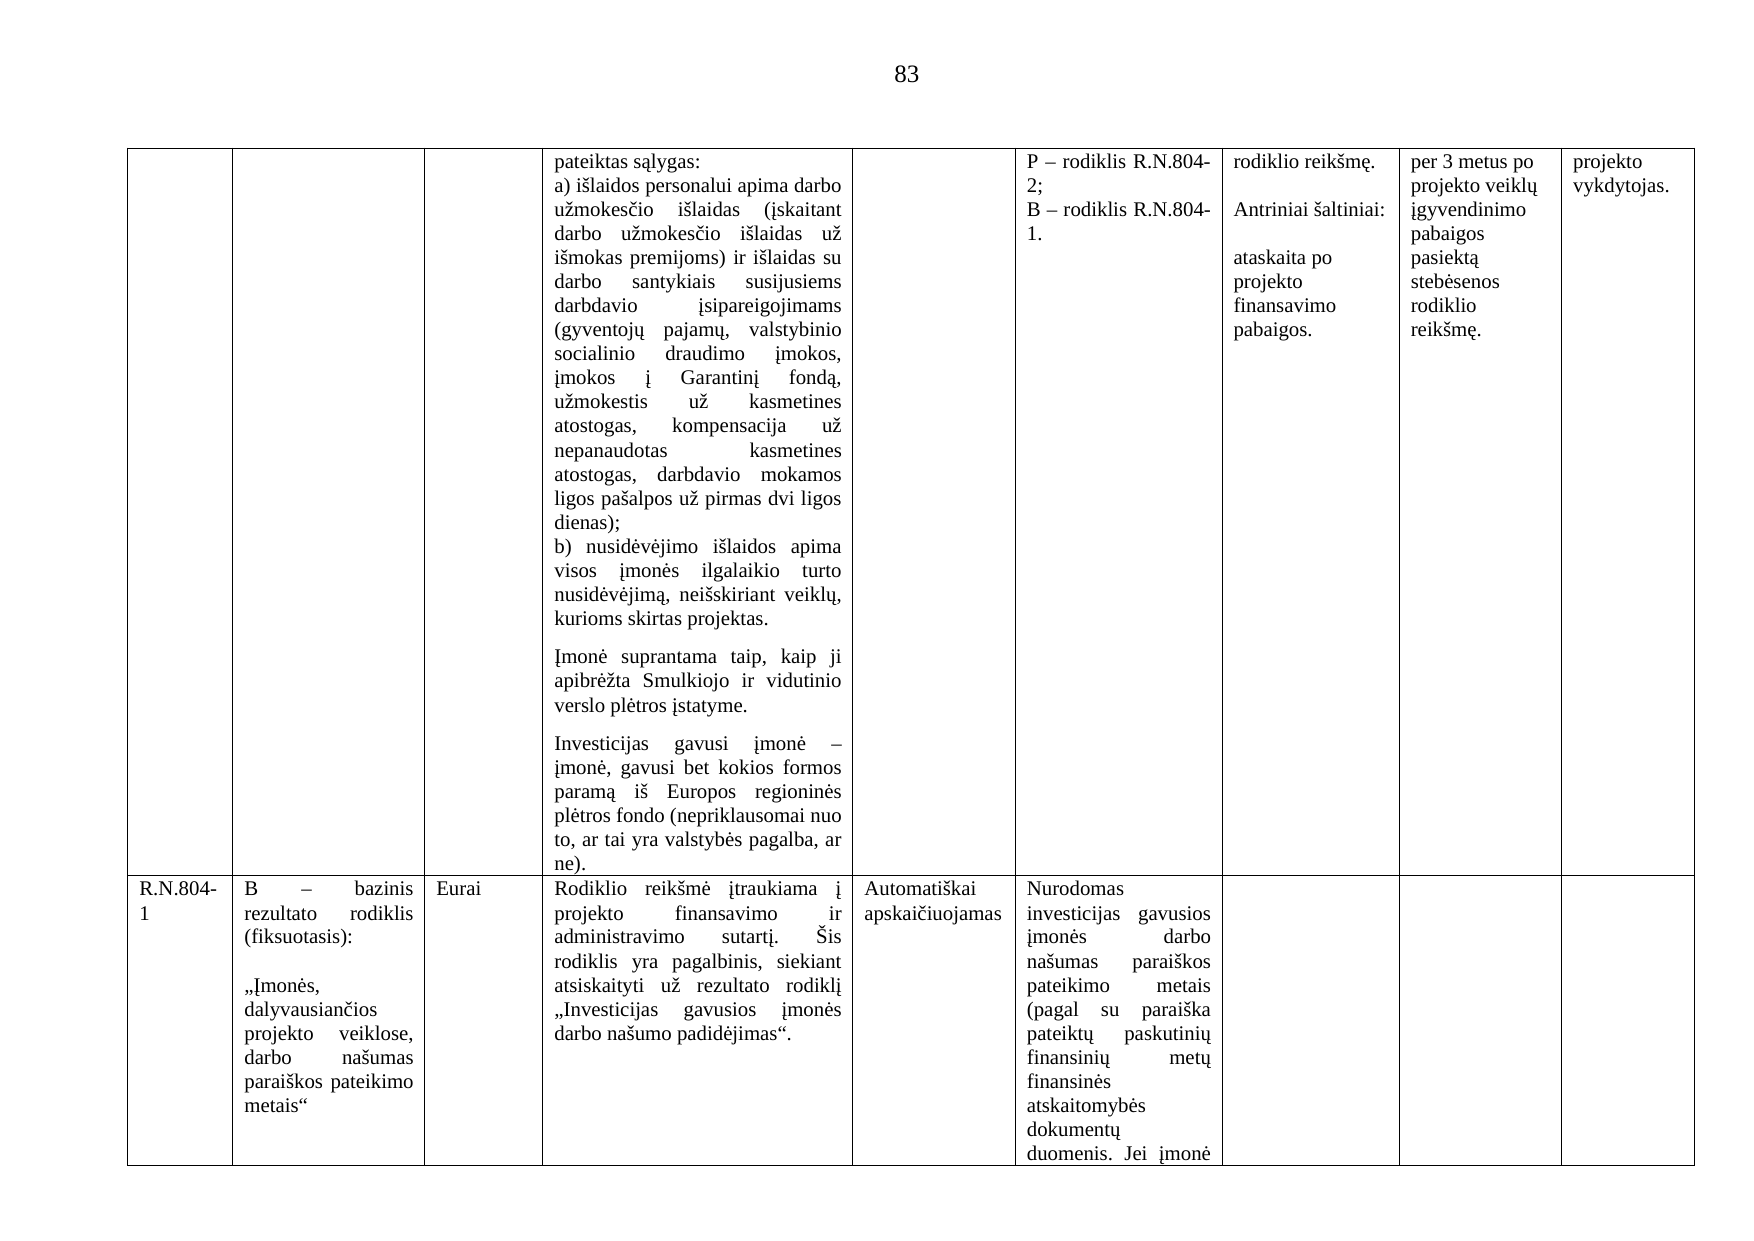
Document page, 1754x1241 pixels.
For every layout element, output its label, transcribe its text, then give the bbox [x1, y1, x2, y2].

table_cell [1562, 876, 1694, 1165]
table_cell [1400, 876, 1561, 1165]
table_cell Nurodomas investicijas gavusios įmonės darbo našumas paraiškos pateikimo metais (pagal su paraiška pateiktų paskutinių finansinių metų finansinės atskaitomybės dokumentų duomenis. Jei įmonė [1016, 876, 1222, 1165]
table_cell Rodiklio reikšmė įtraukiama į projekto finansavimo ir administravimo sutartį. Šis rodiklis yra pagalbinis, siekiant atsiskaityti už rezultato rodiklį „Investicijas gavusios įmonės darbo našumo padidėjimas“. [543, 876, 852, 1165]
table_cell B – bazinis rezultato rodiklis (fiksuotasis): „Įmonės, dalyvausiančios projekto veiklose, darbo našumas paraiškos pateikimo metais“ [233, 876, 424, 1165]
table_cell pateiktas sąlygas: a) išlaidos personalui apima darbo užmokesčio išlaidas (įskaitant darbo užmokesčio išlaidas už išmokas premijoms) ir išlaidas su darbo santykiais susijusiems darbdavio įsipareigojimams (gyventojų pajamų, valstybinio socialinio draudimo įmokos, įmokos į Garantinį fondą, užmokestis už kasmetines atostogas, kompensacija už nepanaudotas kasmetines atostogas, darbdavio mokamos ligos pašalpos už pirmas dvi ligos dienas); b) nusidėvėjimo išlaidos apima visos įmonės ilgalaikio turto nusidėvėjimą, neišskiriant veiklų, kurioms skirtas projektas. Įmonė suprantama taip, kaip ji apibrėžta Smulkiojo ir vidutinio verslo plėtros įstatyme. Investicijas gavusi įmonė – įmonė, gavusi bet kokios formos paramą iš Europos regioninės plėtros fondo (nepriklausomai nuo to, ar tai yra valstybės pagalba, ar ne). [543, 149, 852, 875]
table_cell P – rodiklis R.N.804-2; B – rodiklis R.N.804-1. [1016, 149, 1222, 875]
table_cell [233, 149, 424, 875]
table_cell per 3 metus po projekto veiklų įgyvendinimo pabaigos pasiektą stebėsenos rodiklio reikšmę. [1400, 149, 1561, 875]
table_cell Automatiškai apskaičiuojamas [853, 876, 1015, 1165]
table_cell R.N.804-1 [128, 876, 232, 1165]
table_cell [1223, 876, 1399, 1165]
table_cell [128, 149, 232, 875]
table_cell rodiklio reikšmę. Antriniai šaltiniai: ataskaita po projekto finansavimo pabaigos. [1223, 149, 1399, 875]
table_cell [425, 149, 542, 875]
table_cell Eurai [425, 876, 542, 1165]
table_cell projekto vykdytojas. [1562, 149, 1694, 875]
table_cell [853, 149, 1015, 875]
